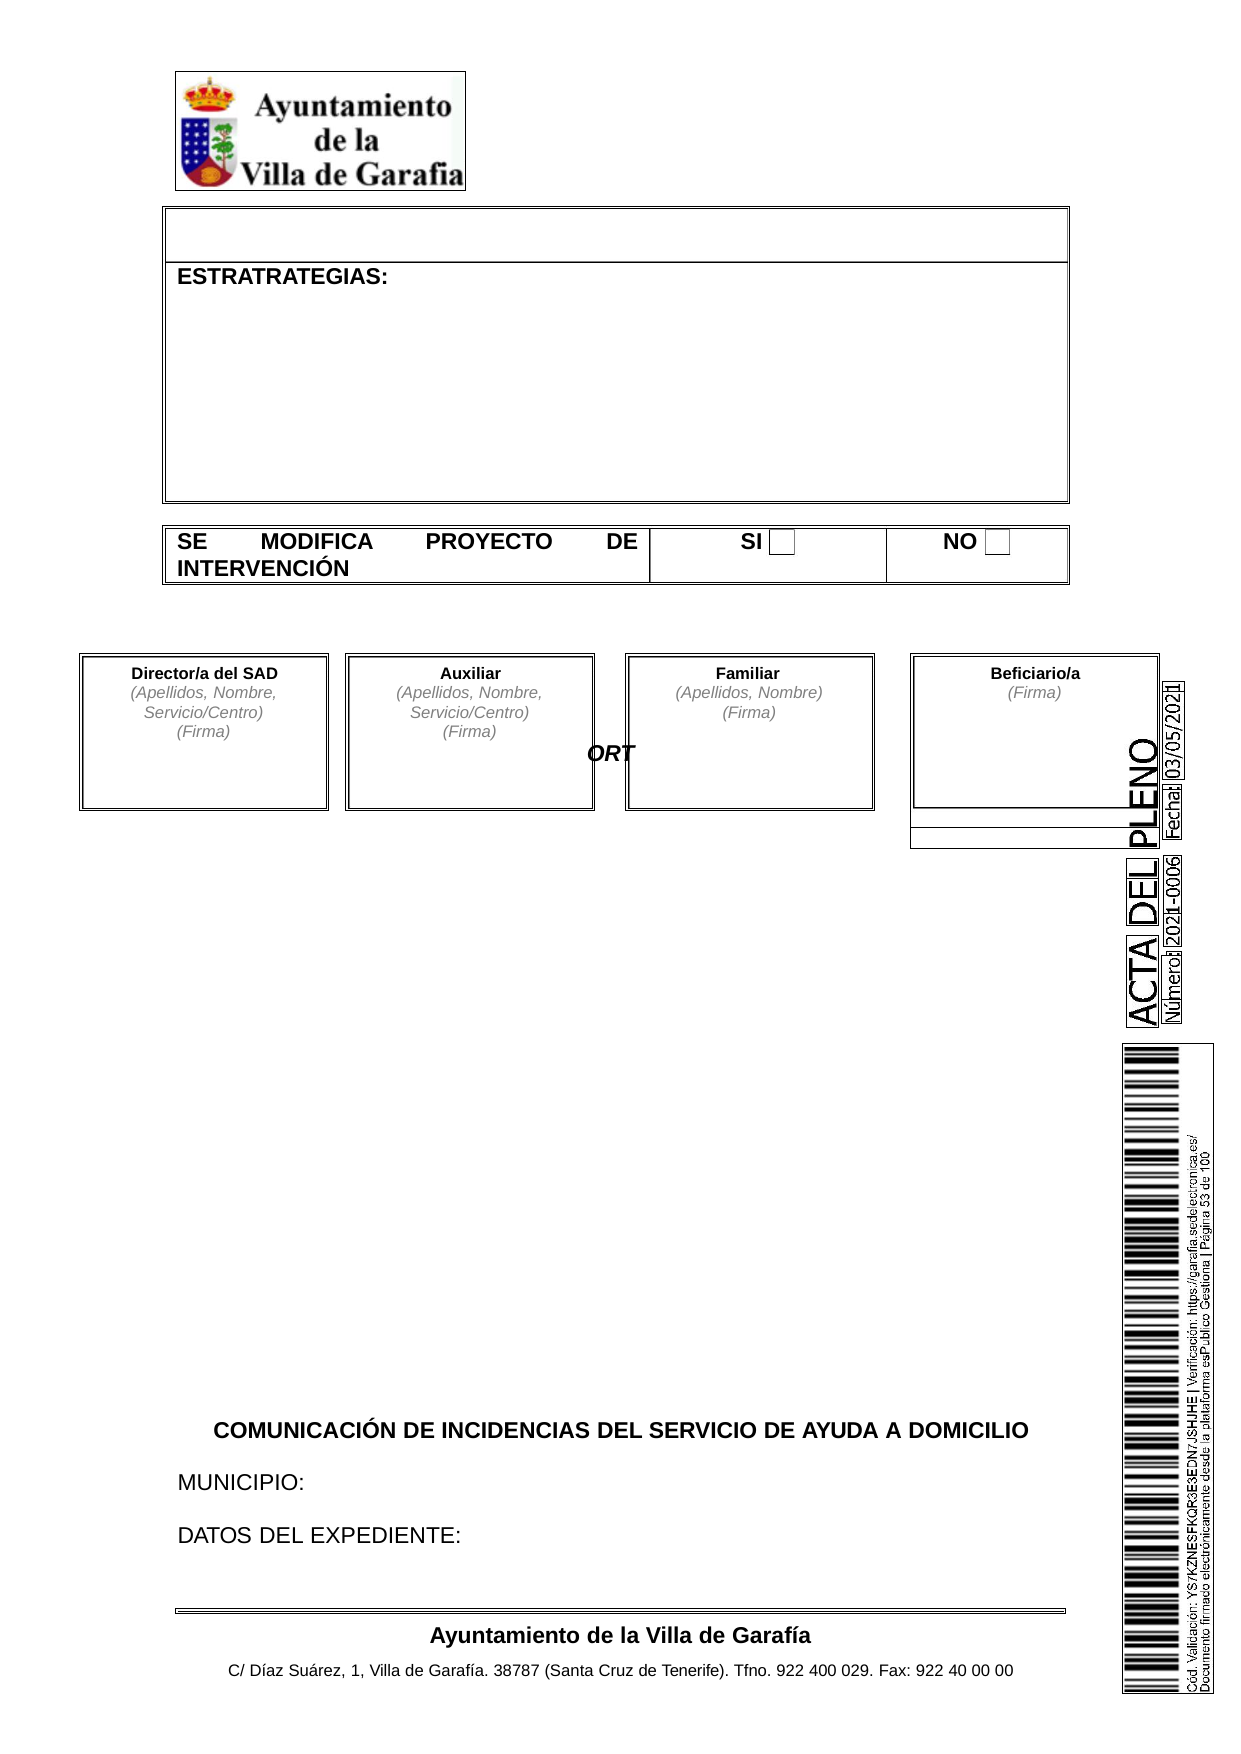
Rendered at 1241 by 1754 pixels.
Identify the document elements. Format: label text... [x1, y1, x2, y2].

text NO [943, 529, 1002, 555]
text Familiar [716, 665, 847, 683]
picture [1127, 936, 1158, 1027]
picture [80, 654, 328, 810]
text Auxiliar [440, 665, 568, 683]
text INTERVENCIÓN [177, 556, 375, 581]
text COMUNICACIÓN DE INCIDENCIAS DEL SERVICIO DE AYUDA A DOMICILIO [213, 1418, 1052, 1443]
picture [1162, 1000, 1181, 1023]
text PROYECTO [425, 529, 579, 555]
text Director/a del SAD [131, 665, 303, 683]
picture [1162, 956, 1181, 999]
text MUNICIPIO: [177, 1470, 1052, 1496]
picture [1163, 785, 1181, 789]
text ORT [587, 741, 660, 767]
picture [1163, 692, 1184, 779]
picture [1164, 856, 1181, 913]
text (Apellidos, Nombre, [396, 684, 568, 703]
picture [1123, 1044, 1213, 1693]
text Ayuntamiento de la Villa de Garafía [429, 1623, 836, 1648]
text (Firma) [1008, 684, 1105, 703]
text Servicio/Centro) [410, 703, 568, 722]
picture [176, 1609, 1065, 1613]
text SI [740, 529, 787, 555]
text C/ Díaz Suárez, 1, Villa de Garafía. 38787 (Santa Cruz de Tenerife). Tfno. 922 400 029. Fax: 922 40 00 00 [228, 1662, 1037, 1680]
picture [163, 207, 1069, 503]
text DE [606, 529, 663, 555]
text (Firma) [177, 722, 302, 741]
text MODIFICA [260, 529, 399, 555]
picture [911, 828, 1159, 848]
picture [590, 748, 594, 759]
picture [163, 526, 1069, 584]
picture [1164, 914, 1181, 946]
text SE [177, 529, 233, 555]
text ESTRATRATEGIAS: [177, 264, 419, 289]
picture [1163, 790, 1181, 839]
text (Apellidos, Nombre) [675, 684, 847, 703]
text (Firma) [443, 722, 568, 741]
picture [1127, 879, 1158, 925]
picture [1163, 682, 1184, 691]
picture [911, 654, 1159, 827]
text (Apellidos, Nombre, [130, 684, 302, 703]
picture [346, 654, 594, 810]
picture [626, 654, 874, 810]
text Beficiario/a [990, 665, 1105, 683]
text (Firma) [722, 703, 847, 722]
picture [1127, 859, 1158, 878]
text Servicio/Centro) [144, 703, 302, 722]
text DATOS DEL EXPEDIENTE: [177, 1523, 1052, 1549]
picture [176, 72, 465, 190]
